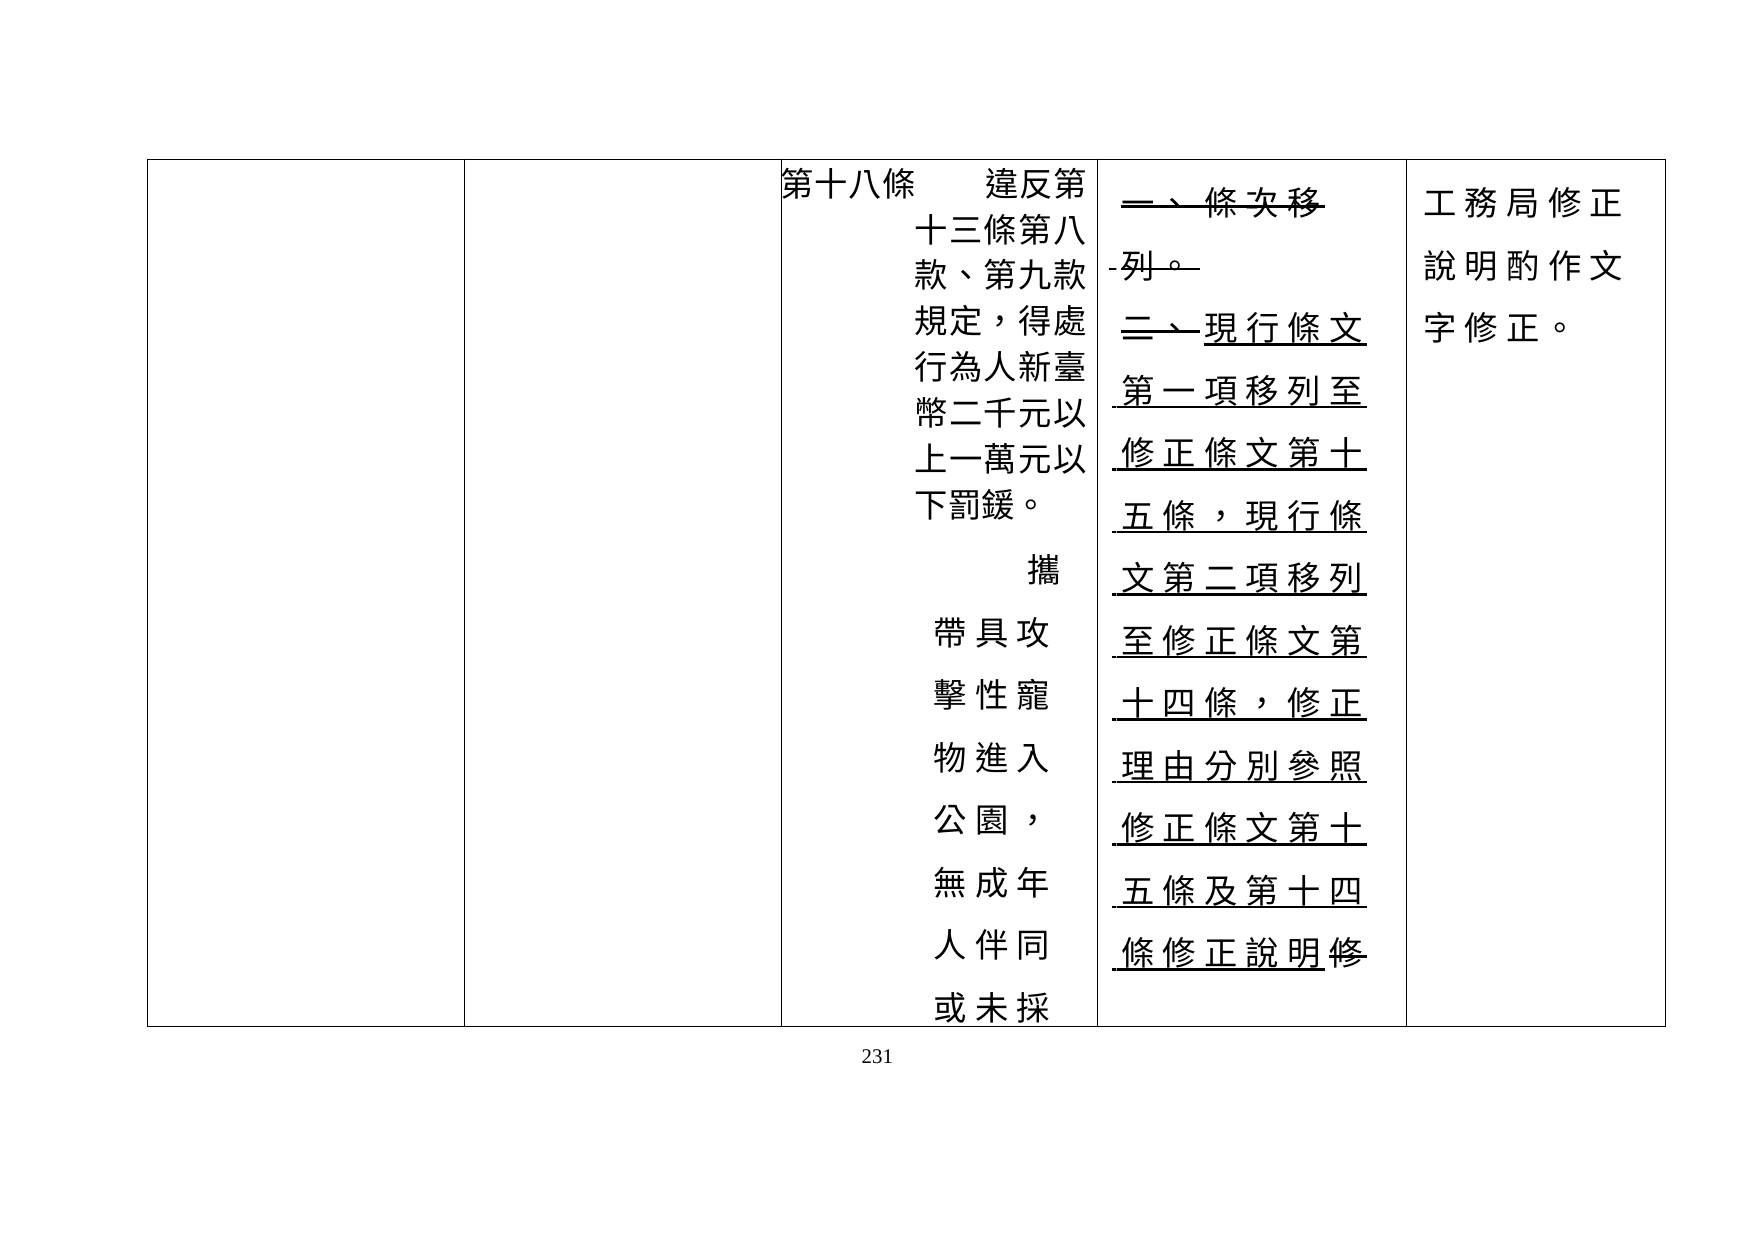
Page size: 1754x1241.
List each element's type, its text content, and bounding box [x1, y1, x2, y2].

table_cell 第十八條 違反第十三條第八款、第九款規定，得處行為人新臺幣二千元以上一萬元以下罰鍰。 攜帶具攻擊性寵物進入公園，無成年人伴同或未採 [782, 160, 1097, 1026]
table_cell 一、條次移列。 二、現行條文第一項移列至修正條文第十五條，現行條文第二項移列至修正條文第十四條，修正理由分別參照修正條文第十五條及第十四條修正說明修 [1098, 160, 1406, 1026]
table_cell 工務局修正說明酌作文字修正。 [1407, 160, 1665, 1026]
table_cell [465, 160, 781, 1026]
table_cell [148, 160, 464, 1026]
